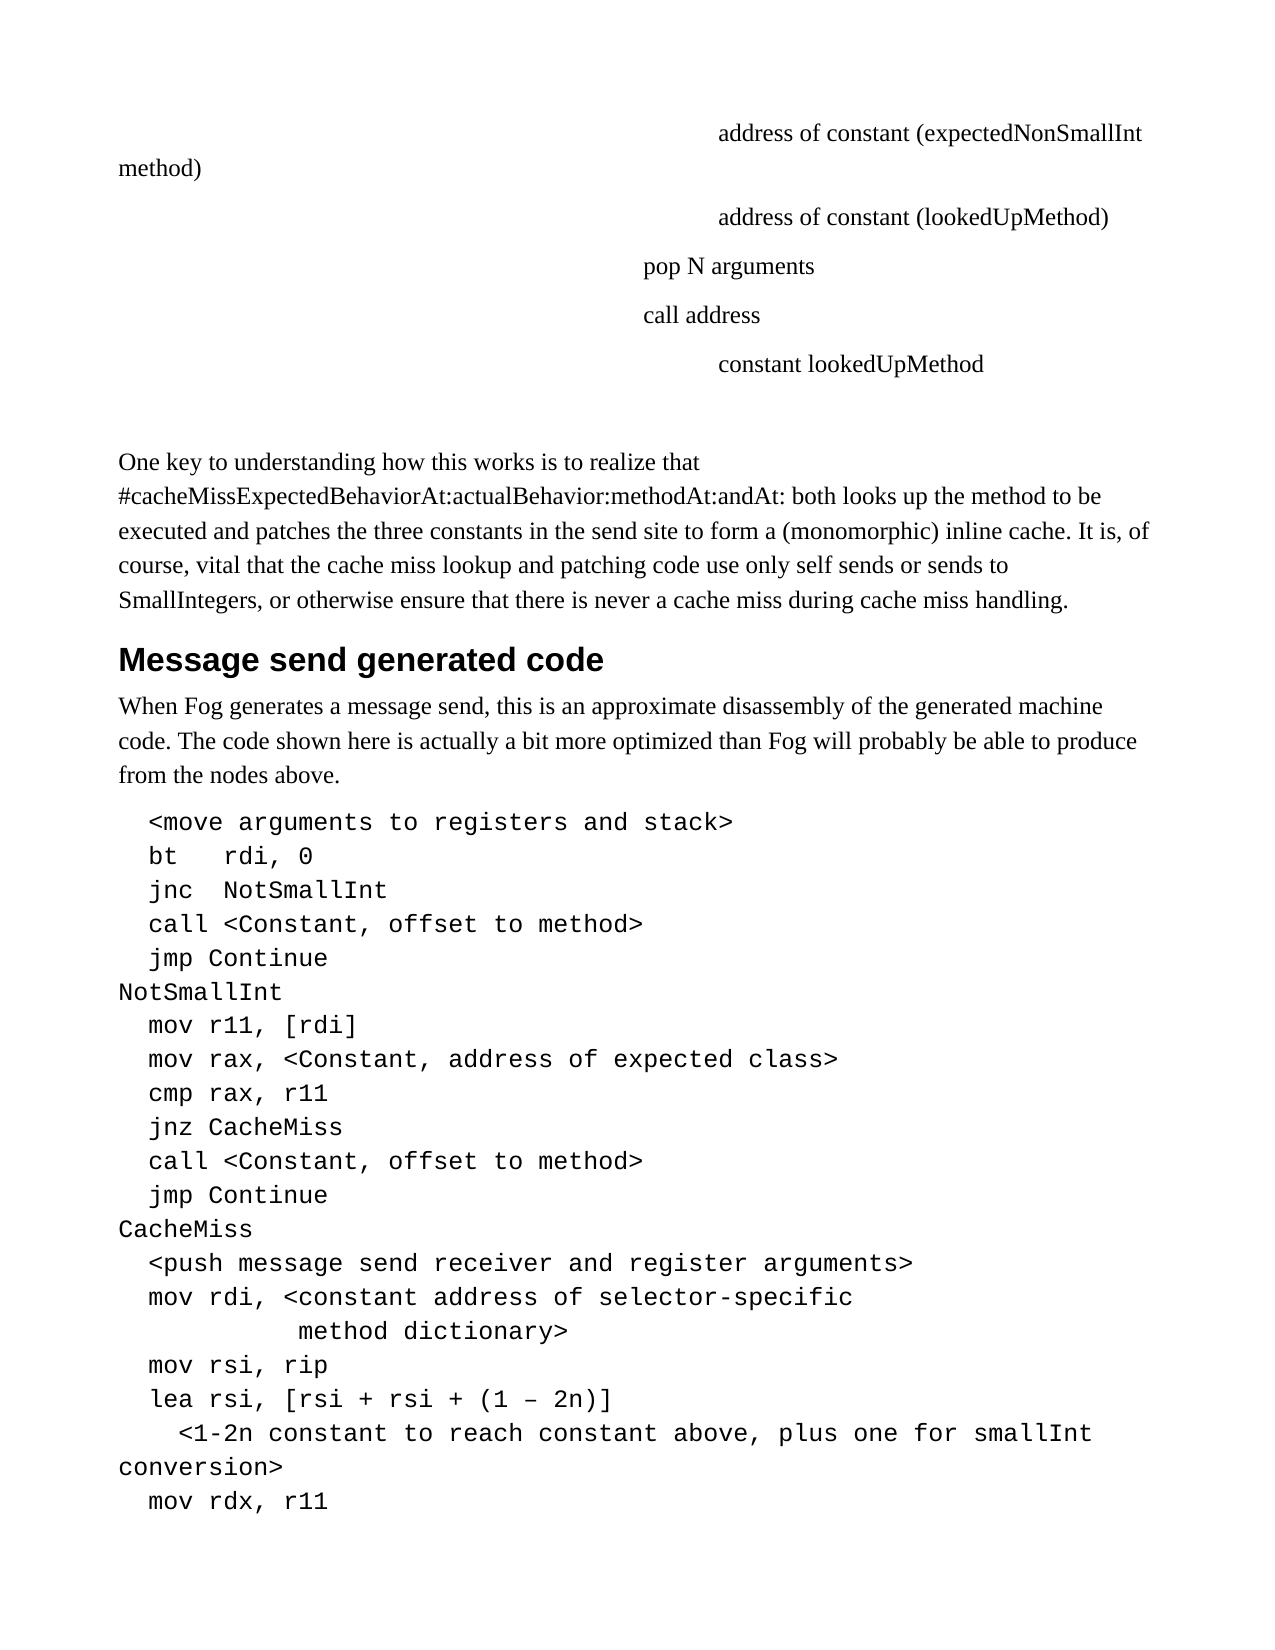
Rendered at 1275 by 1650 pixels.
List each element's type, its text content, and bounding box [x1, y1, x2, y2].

text One key to understanding how this works is to realize that #cacheMissExpectedBehaviorAt:actualBehavior:methodAt:andAt: both looks up the method to be executed and patches the three constants in the send site to form a (monomorphic) inline cache. It is, of course, vital that the cache miss lookup and patching code use only self sends or sends to SmallIntegers, or otherwise ensure that there is never a cache miss during cache miss handling. [118, 447, 1157, 614]
text lea rsi, [rsi + rsi + (1 – 2n)] [118, 1387, 1157, 1415]
text mov rax, <Constant, address of expected class> [118, 1047, 1157, 1075]
text mov rsi, rip [118, 1353, 1157, 1381]
text When Fog generates a message send, this is an approximate disassembly of the generated machine code. The code shown here is actually a bit more optimized than Fog will probably be able to produce from the nodes above. [118, 691, 1157, 789]
text mov rdi, <constant address of selector-specific [118, 1285, 1157, 1313]
text address of constant (lookedUpMethod) [118, 202, 1157, 230]
text jnc NotSmallInt [118, 877, 1157, 906]
text <move arguments to registers and stack> [118, 809, 1157, 838]
subtitle Message send generated code [118, 640, 1157, 679]
text pop N arguments [118, 251, 1157, 279]
text address of constant (expectedNonSmallInt method) [118, 118, 1157, 181]
text jnz CacheMiss [118, 1115, 1157, 1143]
text jmp Continue [118, 1183, 1157, 1211]
text bt rdi, 0 [118, 843, 1157, 872]
text method dictionary> [118, 1319, 1157, 1347]
text NotSmallInt [118, 979, 1157, 1007]
text mov rdx, r11 [118, 1488, 1157, 1517]
text call address [118, 300, 1157, 328]
text mov r11, [rdi] [118, 1013, 1157, 1041]
text <push message send receiver and register arguments> [118, 1251, 1157, 1279]
text cmp rax, r11 [118, 1081, 1157, 1109]
text CacheMiss [118, 1217, 1157, 1245]
text constant lookedUpMethod [118, 349, 1157, 378]
text jmp Continue [118, 945, 1157, 973]
text call <Constant, offset to method> [118, 1149, 1157, 1177]
text call <Constant, offset to method> [118, 911, 1157, 939]
text <1-2n constant to reach constant above, plus one for smallInt conversion> [118, 1421, 1157, 1483]
